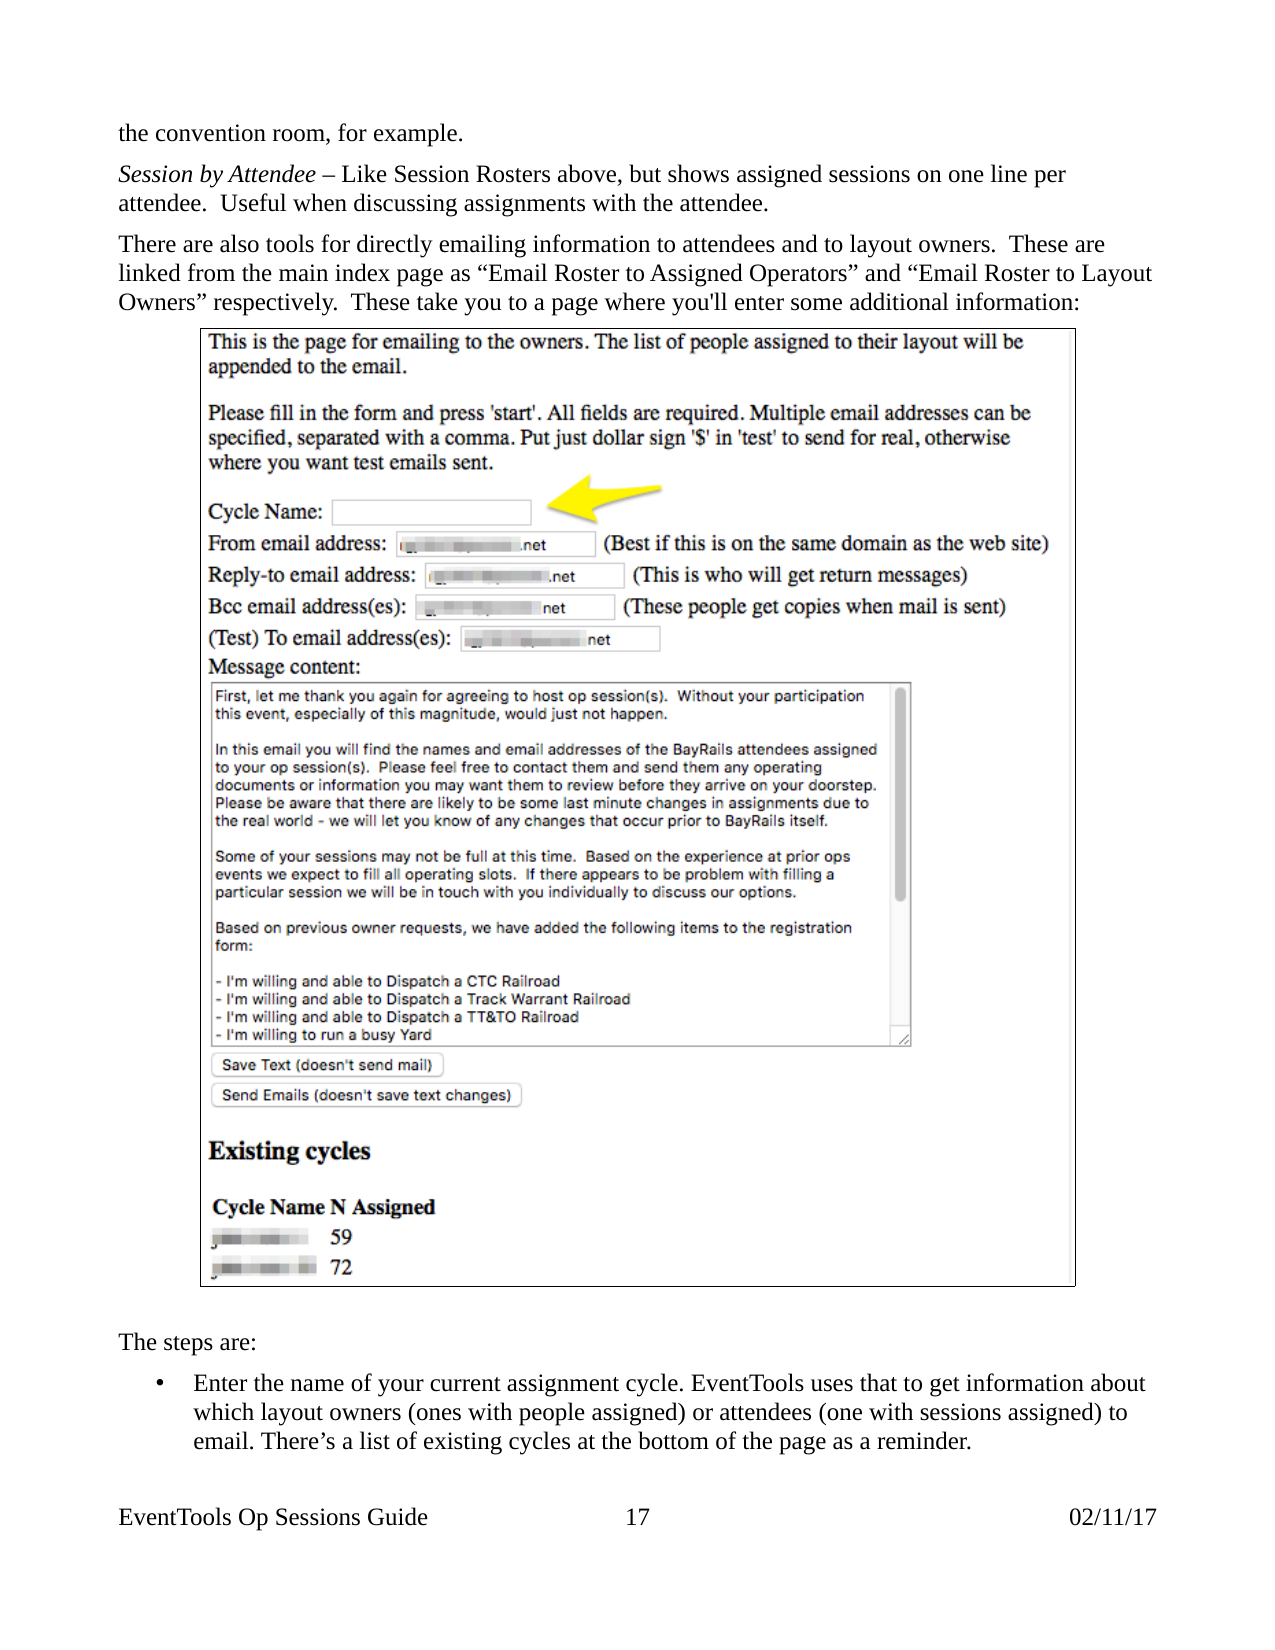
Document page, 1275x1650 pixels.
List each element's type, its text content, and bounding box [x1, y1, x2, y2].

text Session by Attendee – Like Session Rosters above, but shows assigned sessions on one line per attendee. Useful when discussing assignments with the attendee. [118, 159, 1157, 217]
text The steps are: [118, 1327, 1157, 1356]
text the convention room, for example. [118, 118, 1157, 147]
list Enter the name of your current assignment cycle. EventTools uses that to get information about which layout owners (ones with people assigned) or attendees (one with sessions assigned) to email. There’s a list of existing cycles at the bottom of the page as a reminder. [156, 1368, 1157, 1455]
text There are also tools for directly emailing information to attendees and to layout owners. These are linked from the main index page as “Email Roster to Assigned Operators” and “Email Roster to Layout Owners” respectively. These take you to a page where you'll enter some additional information: [118, 229, 1157, 316]
picture [203, 331, 1072, 1283]
